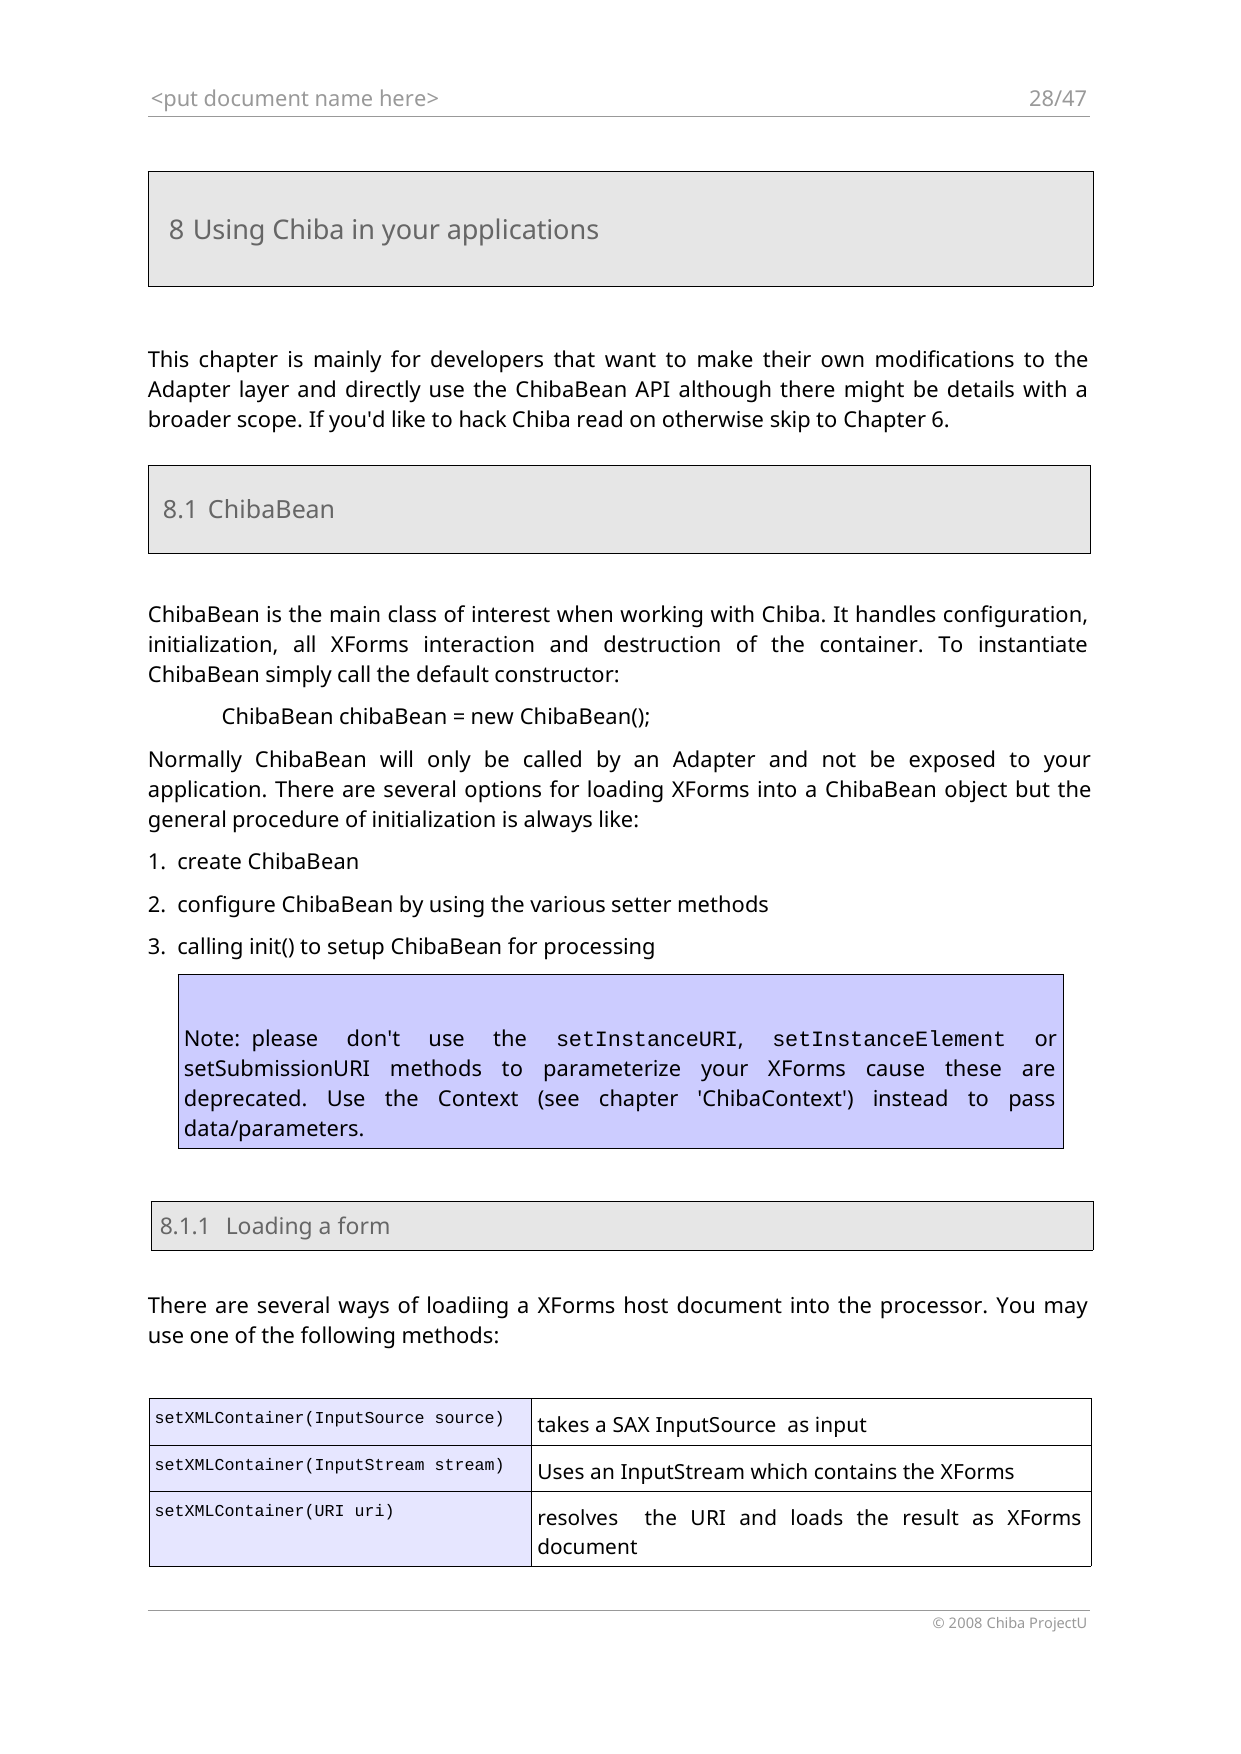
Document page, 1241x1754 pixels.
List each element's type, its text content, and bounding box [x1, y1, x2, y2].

text Note: please don't use the setInstanceURI, setInstanceElement or setSubmissionURI methods to parameterize your XForms cause these are deprecated. Use the Context (see chapter 'ChibaContext') instead to pass data/parameters. [179, 1016, 1063, 1148]
table_cell setXMLContainer(URI uri) [150, 1492, 531, 1566]
subtitle ChibaBean [149, 466, 1090, 553]
list create ChibaBean [148, 846, 1093, 876]
table_header setXMLContainer(InputSource source) [150, 1399, 531, 1445]
list configure ChibaBean by using the various setter methods [148, 889, 1093, 919]
table_cell resolves the URI and loads the result as XForms document [532, 1492, 1091, 1566]
text Normally ChibaBean will only be called by an Adapter and not be exposed to your application. There are several options for loading XForms into a ChibaBean object but the general procedure of initialization is always like: [148, 744, 1093, 834]
text ChibaBean is the main class of interest when working with Chiba. It handles configuration, initialization, all XForms interaction and destruction of the container. To instantiate ChibaBean simply call the default constructor: [148, 599, 1090, 689]
subtitle Using Chiba in your applications [149, 172, 1093, 286]
table_cell Uses an InputStream which contains the XForms [532, 1446, 1091, 1491]
text There are several ways of loadiing a XForms host document into the processor. You may use one of the following methods: [148, 1289, 1090, 1349]
text This chapter is mainly for developers that want to make their own modifications to the Adapter layer and directly use the ChibaBean API although there might be details with a broader scope. If you'd like to hack Chiba read on otherwise skip to Chapter 6. [148, 344, 1090, 434]
table_header takes a SAX InputSource as input [532, 1399, 1091, 1445]
list calling init() to setup ChibaBean for processing [148, 931, 1093, 961]
subtitle Loading a form [152, 1202, 1093, 1250]
table_cell setXMLContainer(InputStream stream) [150, 1446, 531, 1491]
text ChibaBean chibaBean = new ChibaBean(); [221, 701, 1093, 731]
